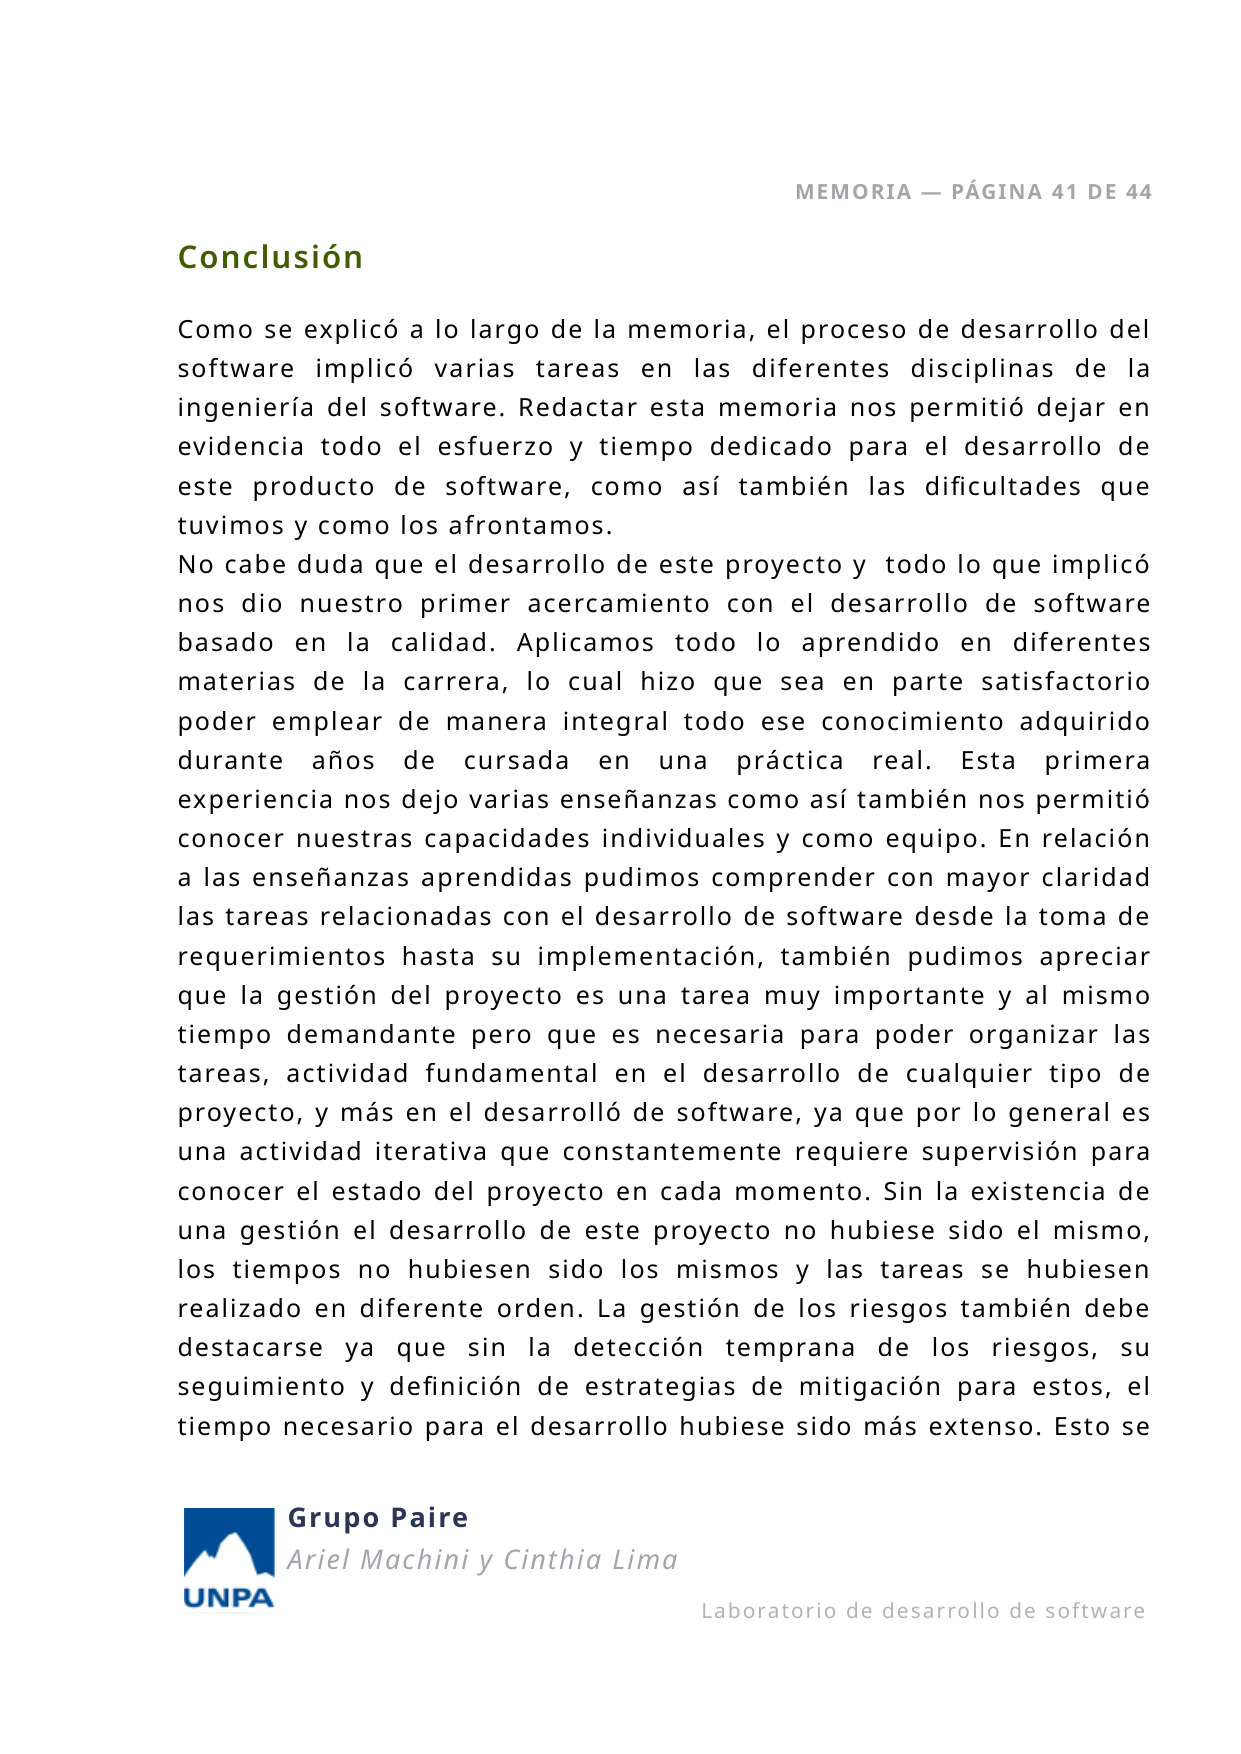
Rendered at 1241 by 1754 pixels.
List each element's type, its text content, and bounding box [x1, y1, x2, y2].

text Como se explicó a lo largo de la memoria, el proceso de desarrollo del software implicó varias tareas en las diferentes disciplinas de la ingeniería del software. Redactar esta memoria nos permitió dejar en evidencia todo el esfuerzo y tiempo dedicado para el desarrollo de este producto de software, como así también las dificultades que tuvimos y como los afrontamos. [177, 311, 1152, 541]
subtitle Conclusión [177, 235, 1152, 278]
picture [184, 1508, 275, 1614]
text No cabe duda que el desarrollo de este proyecto y todo lo que implicó nos dio nuestro primer acercamiento con el desarrollo de software basado en la calidad. Aplicamos todo lo aprendido en diferentes materias de la carrera, lo cual hizo que sea en parte satisfactorio poder emplear de manera integral todo ese conocimiento adquirido durante años de cursada en una práctica real. Esta primera experiencia nos dejo varias enseñanzas como así también nos permitió conocer nuestras capacidades individuales y como equipo. En relación a las enseñanzas aprendidas pudimos comprender con mayor claridad las tareas relacionadas con el desarrollo de software desde la toma de requerimientos hasta su implementación, también pudimos apreciar que la gestión del proyecto es una tarea muy importante y al mismo tiempo demandante pero que es necesaria para poder organizar las tareas, actividad fundamental en el desarrollo de cualquier tipo de proyecto, y más en el desarrolló de software, ya que por lo general es una actividad iterativa que constantemente requiere supervisión para conocer el estado del proyecto en cada momento. Sin la existencia de una gestión el desarrollo de este proyecto no hubiese sido el mismo, los tiempos no hubiesen sido los mismos y las tareas se hubiesen realizado en diferente orden. La gestión de los riesgos también debe destacarse ya que sin la detección temprana de los riesgos, su seguimiento y definición de estrategias de mitigación para estos, el tiempo necesario para el desarrollo hubiese sido más extenso. Esto se [177, 546, 1152, 1442]
